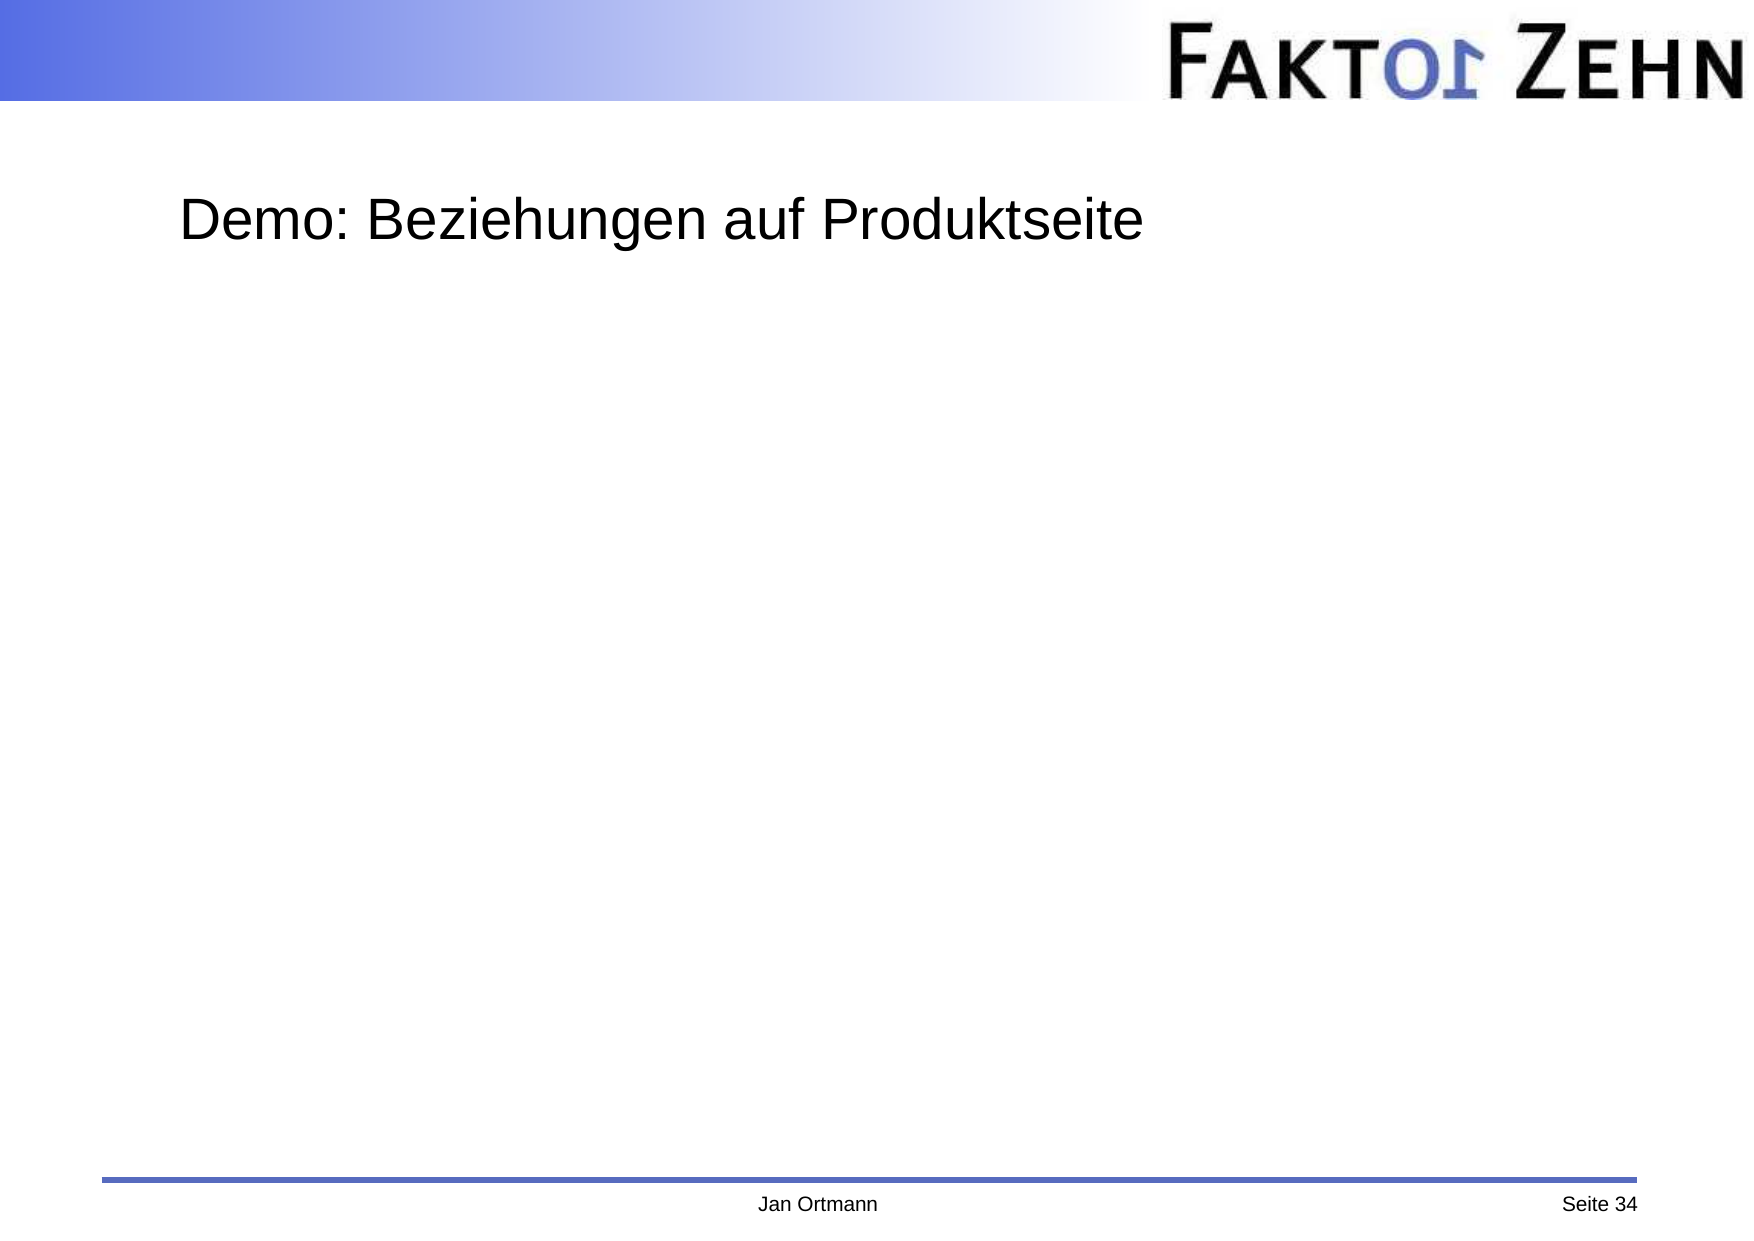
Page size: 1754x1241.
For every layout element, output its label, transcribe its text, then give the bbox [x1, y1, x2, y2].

picture [1162, 7, 1752, 100]
title Demo: Beziehungen auf Produktseite [179, 142, 1576, 296]
